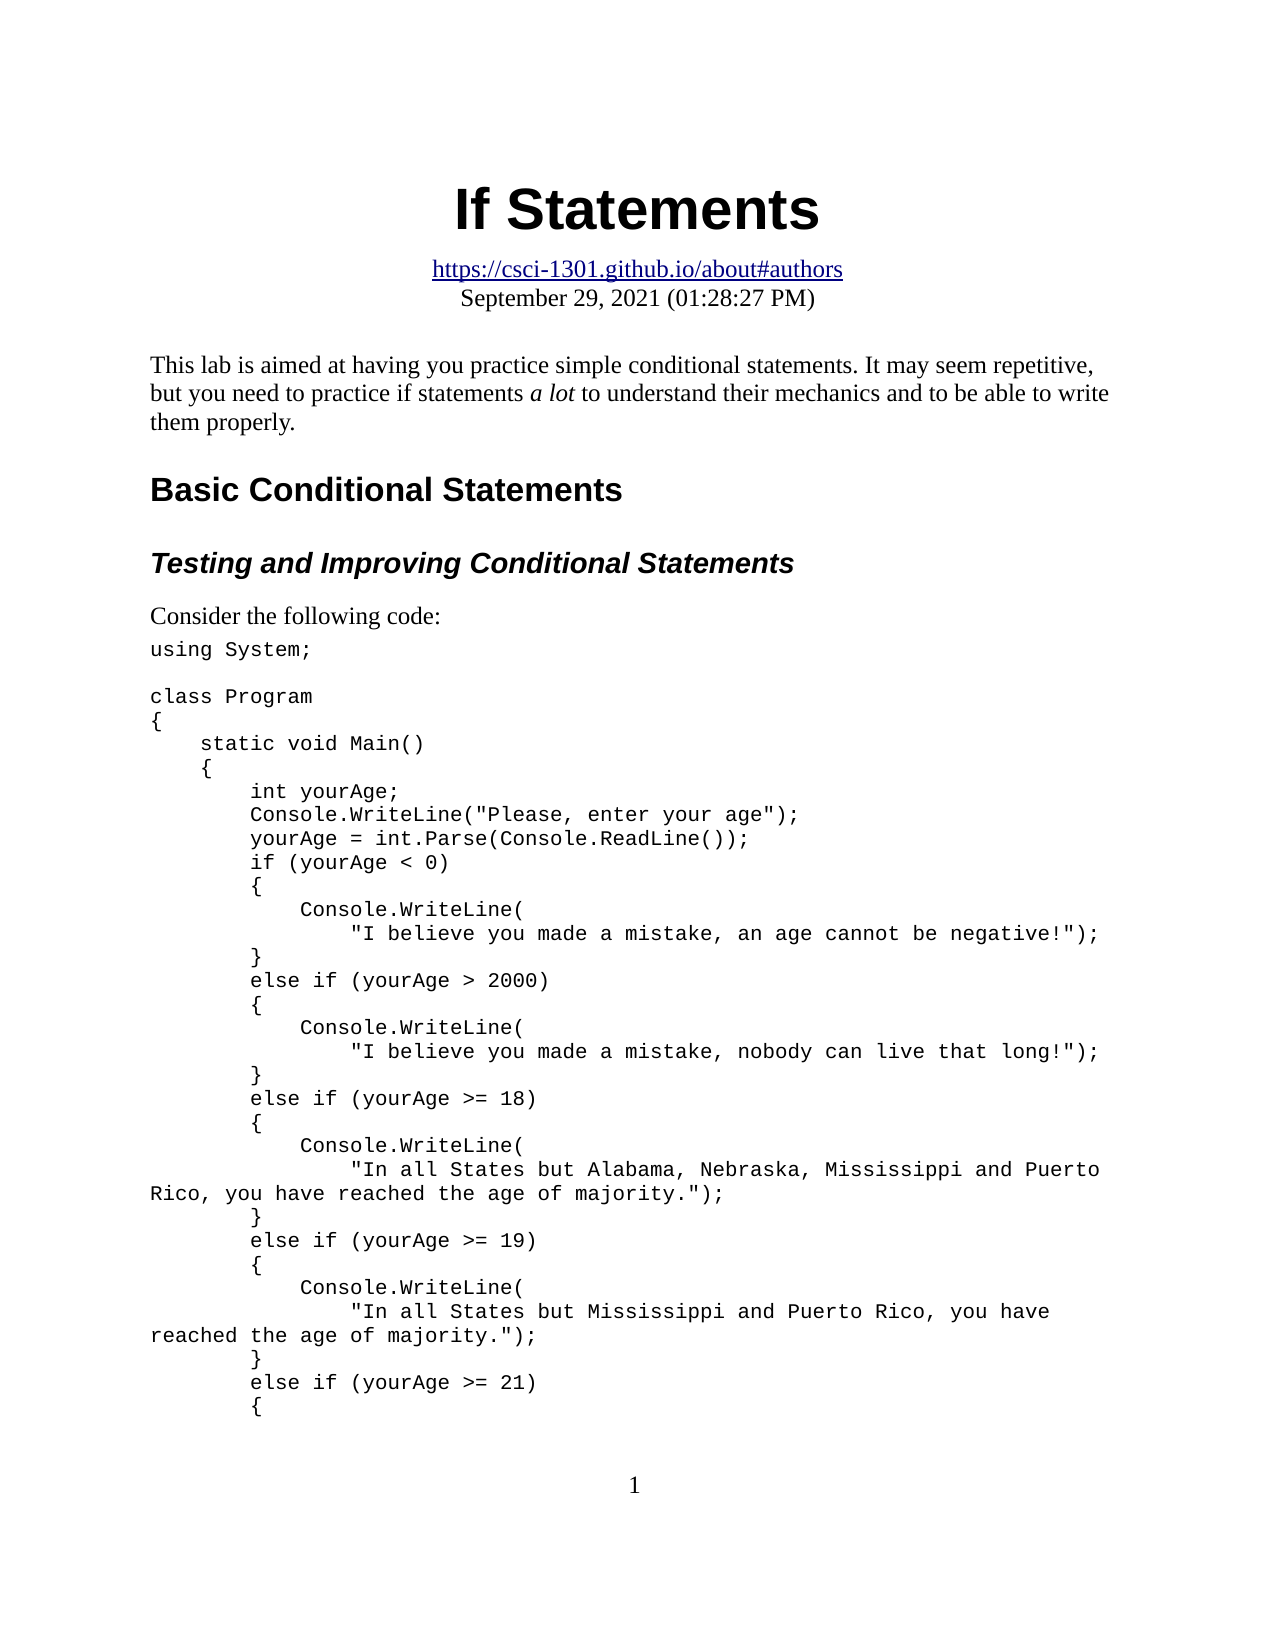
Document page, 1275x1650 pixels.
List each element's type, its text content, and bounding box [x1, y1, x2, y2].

text { [150, 1254, 1125, 1277]
text "I believe you made a mistake, an age cannot be negative!"); [150, 923, 1125, 946]
text class Program [150, 686, 1125, 710]
text } [150, 946, 1125, 970]
text Console.WriteLine( [150, 1017, 1125, 1041]
text else if (yourAge > 2000) [150, 970, 1125, 993]
text else if (yourAge >= 21) [150, 1372, 1125, 1396]
subtitle Basic Conditional Statements [150, 470, 1125, 509]
text "I believe you made a mistake, nobody can live that long!"); [150, 1041, 1125, 1064]
title If Statements [150, 175, 1125, 242]
text } [150, 1206, 1125, 1230]
text } [150, 1348, 1125, 1372]
text else if (yourAge >= 19) [150, 1230, 1125, 1254]
text else if (yourAge >= 18) [150, 1088, 1125, 1112]
text { [150, 875, 1125, 899]
subtitle Testing and Improving Conditional Statements [150, 546, 1125, 580]
text { [150, 757, 1125, 781]
text { [150, 710, 1125, 733]
text if (yourAge < 0) [150, 852, 1125, 875]
text Console.WriteLine( [150, 899, 1125, 923]
text This lab is aimed at having you practice simple conditional statements. It may seem repetitive, but you need to practice if statements a lot to understand their mechanics and to be able to write them properly. [150, 350, 1125, 436]
text Console.WriteLine("Please, enter your age"); [150, 804, 1125, 828]
text Console.WriteLine( [150, 1277, 1125, 1301]
text "In all States but Alabama, Nebraska, Mississippi and Puerto Rico, you have reached the age of majority."); [150, 1159, 1125, 1206]
text { [150, 1396, 1125, 1419]
text "In all States but Mississippi and Puerto Rico, you have reached the age of majority."); [150, 1301, 1125, 1348]
text { [150, 1112, 1125, 1135]
text September 29, 2021 (01:28:27 PM) [150, 283, 1125, 312]
text using System; [150, 639, 1125, 662]
text yourAge = int.Parse(Console.ReadLine()); [150, 828, 1125, 852]
text int yourAge; [150, 781, 1125, 804]
text Console.WriteLine( [150, 1135, 1125, 1159]
text { [150, 993, 1125, 1017]
text https://csci-1301.github.io/about#authors [150, 254, 1125, 283]
text static void Main() [150, 733, 1125, 757]
text Consider the following code: [150, 601, 1125, 630]
text } [150, 1064, 1125, 1088]
